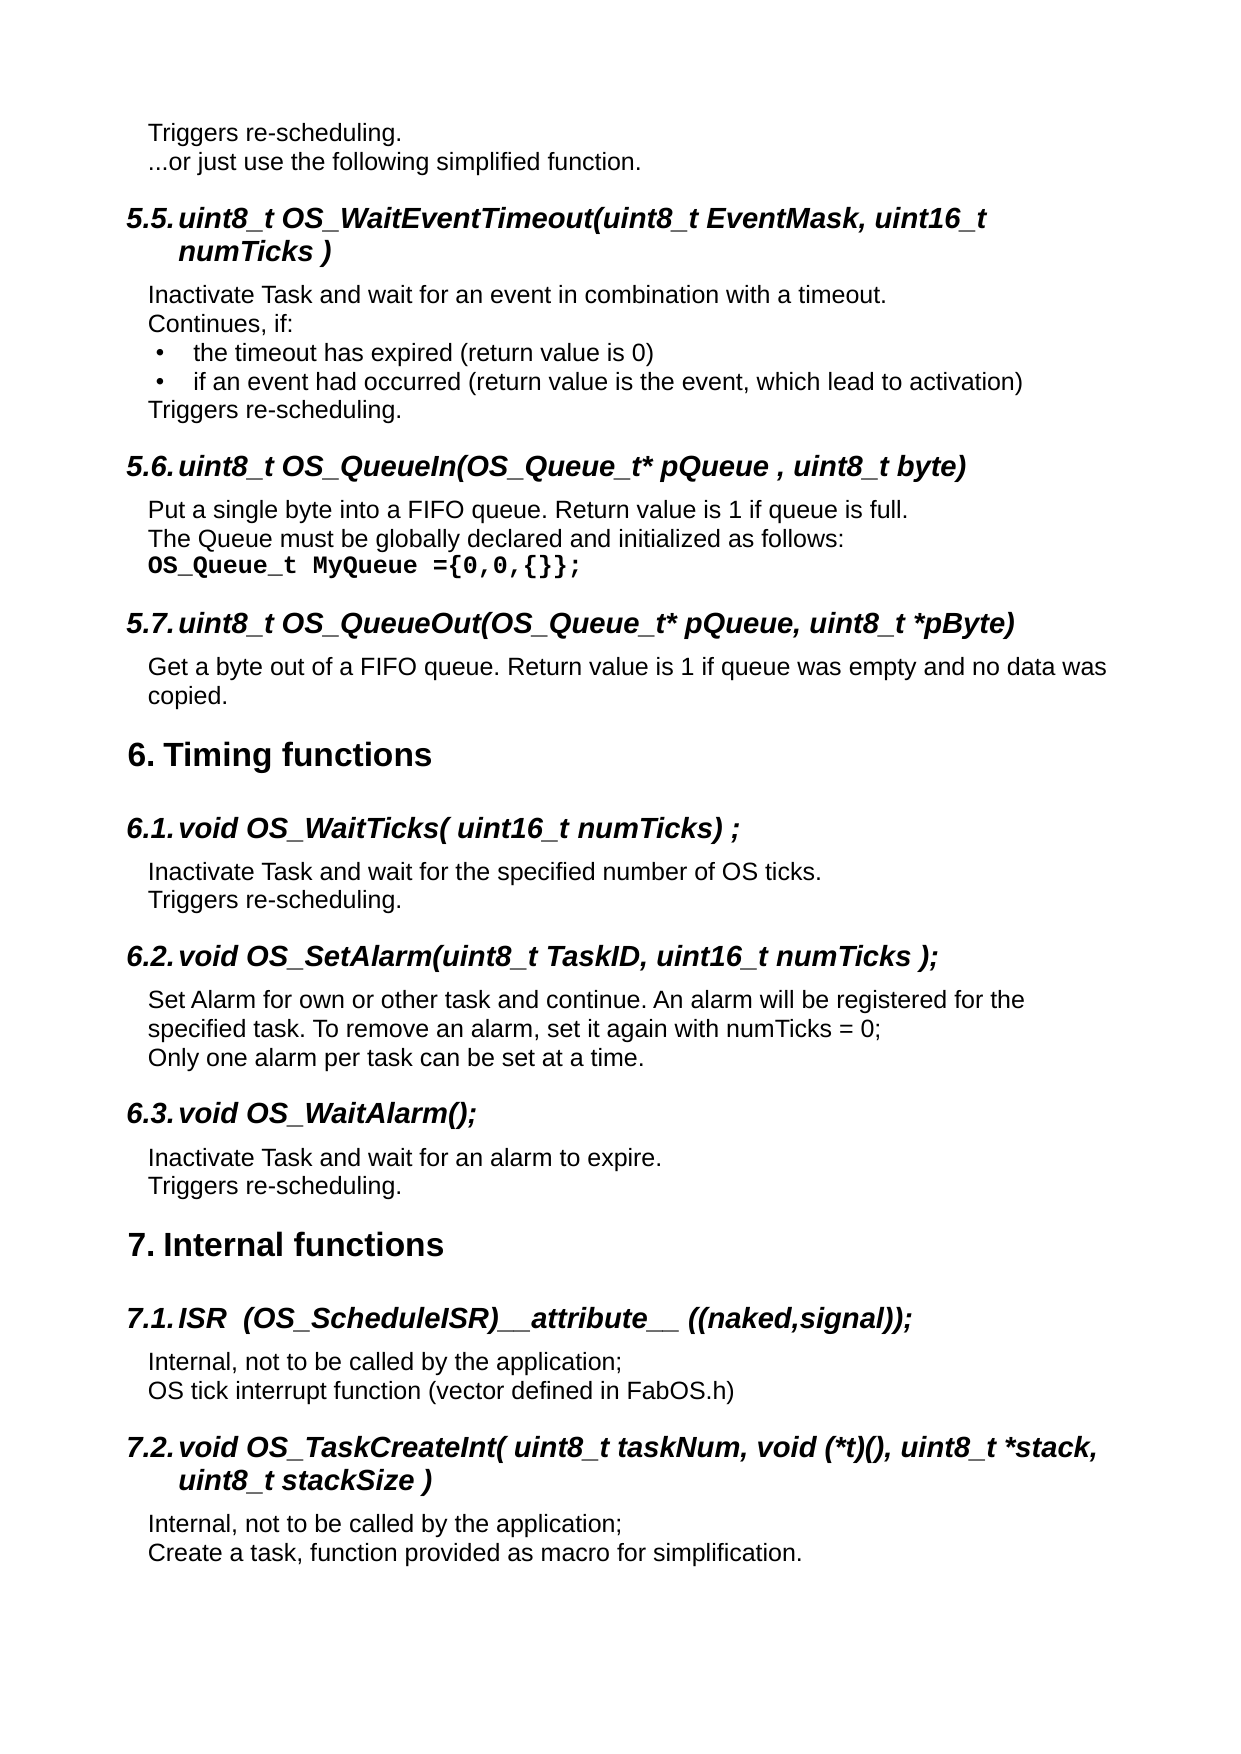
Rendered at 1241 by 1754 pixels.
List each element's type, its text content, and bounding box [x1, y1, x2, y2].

text Internal, not to be called by the application; [148, 1347, 1122, 1376]
text Only one alarm per task can be set at a time. [148, 1043, 1122, 1072]
text Get a byte out of a FIFO queue. Return value is 1 if queue was empty and no data was copied. [148, 652, 1122, 709]
subtitle uint8_t OS_QueueIn(OS_Queue_t* pQueue , uint8_t byte) [118, 449, 1122, 483]
text Inactivate Task and wait for an event in combination with a timeout. [148, 280, 1122, 309]
text The Queue must be globally declared and initialized as follows: [148, 524, 1122, 553]
text OS_Queue_t MyQueue ={0,0,{}}; [148, 553, 1122, 581]
text Triggers re-scheduling. [148, 118, 1122, 147]
subtitle Internal functions [118, 1225, 1122, 1264]
text Triggers re-scheduling. [148, 1171, 1122, 1200]
text ...or just use the following simplified function. [148, 147, 1122, 176]
text Inactivate Task and wait for an alarm to expire. [148, 1143, 1122, 1171]
subtitle Timing functions [118, 734, 1122, 773]
subtitle ISR (OS_ScheduleISR)__attribute__ ((naked,signal)); [118, 1301, 1122, 1335]
text OS tick interrupt function (vector defined in FabOS.h) [148, 1376, 1122, 1405]
subtitle void OS_TaskCreateInt( uint8_t taskNum, void (*t)(), uint8_t *stack, uint8_t stackSize ) [118, 1430, 1122, 1497]
subtitle void OS_SetAlarm(uint8_t TaskID, uint16_t numTicks ); [118, 939, 1122, 973]
text Inactivate Task and wait for the specified number of OS ticks. [148, 857, 1122, 886]
list the timeout has expired (return value is 0) [156, 338, 1122, 367]
subtitle uint8_t OS_QueueOut(OS_Queue_t* pQueue, uint8_t *pByte) [118, 606, 1122, 639]
text Set Alarm for own or other task and continue. An alarm will be registered for the specified task. To remove an alarm, set it again with numTicks = 0; [148, 985, 1122, 1043]
text Create a task, function provided as macro for simplification. [148, 1538, 1122, 1567]
subtitle void OS_WaitAlarm(); [118, 1097, 1122, 1130]
list if an event had occurred (return value is the event, which lead to activation) [156, 367, 1122, 395]
subtitle void OS_WaitTicks( uint16_t numTicks) ; [118, 811, 1122, 844]
subtitle uint8_t OS_WaitEventTimeout(uint8_t EventMask, uint16_t numTicks ) [118, 201, 1122, 268]
text Triggers re-scheduling. [148, 395, 1122, 424]
text Internal, not to be called by the application; [148, 1509, 1122, 1538]
text Put a single byte into a FIFO queue. Return value is 1 if queue is full. [148, 495, 1122, 524]
text Triggers re-scheduling. [148, 886, 1122, 914]
text Continues, if: [148, 309, 1122, 338]
